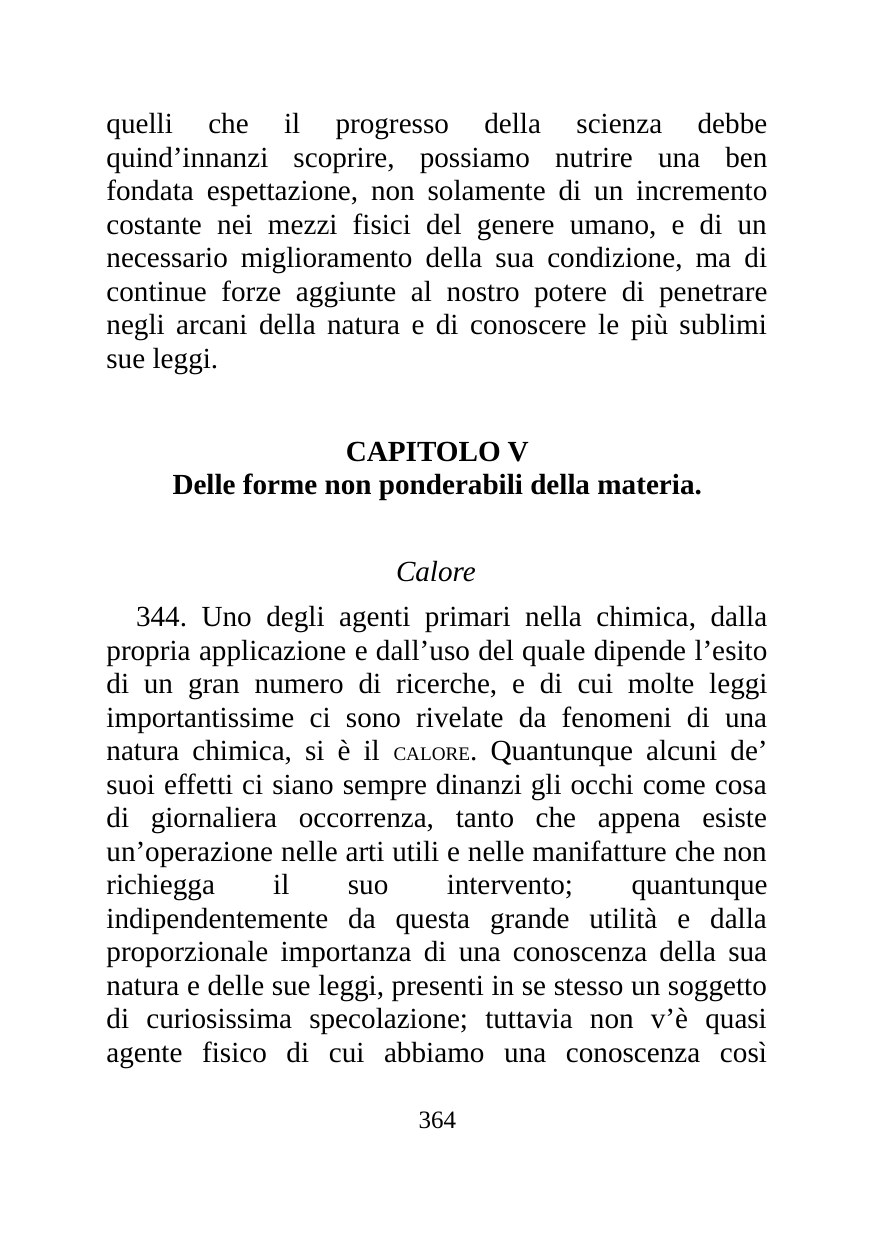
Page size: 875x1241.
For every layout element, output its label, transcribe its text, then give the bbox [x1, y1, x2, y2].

text 344. Uno degli agenti primari nella chimica, dalla propria applicazione e dall’uso del quale dipende l’esito di un gran numero di ricerche, e di cui molte leggi importantissime ci sono rivelate da fenomeni di una natura chimica, si è il calore. Quantunque alcuni de’ suoi effetti ci siano sempre dinanzi gli occhi come cosa di giornaliera occorrenza, tanto che appena esiste un’operazione nelle arti utili e nelle manifatture che non richiegga il suo intervento; quantunque indipendentemente da questa grande utilità e dalla proporzionale importanza di una conoscenza della sua natura e delle sue leggi, presenti in se stesso un soggetto di curiosissima specolazione; tuttavia non v’è quasi agente fisico di cui abbiamo una conoscenza così [106, 599, 768, 1069]
subtitle CAPITOLO V Delle forme non ponderabili della materia. [106, 434, 768, 501]
text quelli che il progresso della scienza debbe quind’innanzi scoprire, possiamo nutrire una ben fondata espettazione, non solamente di un incremento costante nei mezzi fisici del genere umano, e di un necessario miglioramento della sua condizione, ma di continue forze aggiunte al nostro potere di penetrare negli arcani della natura e di conoscere le più sublimi sue leggi. [106, 106, 768, 374]
subtitle Calore [106, 554, 768, 587]
